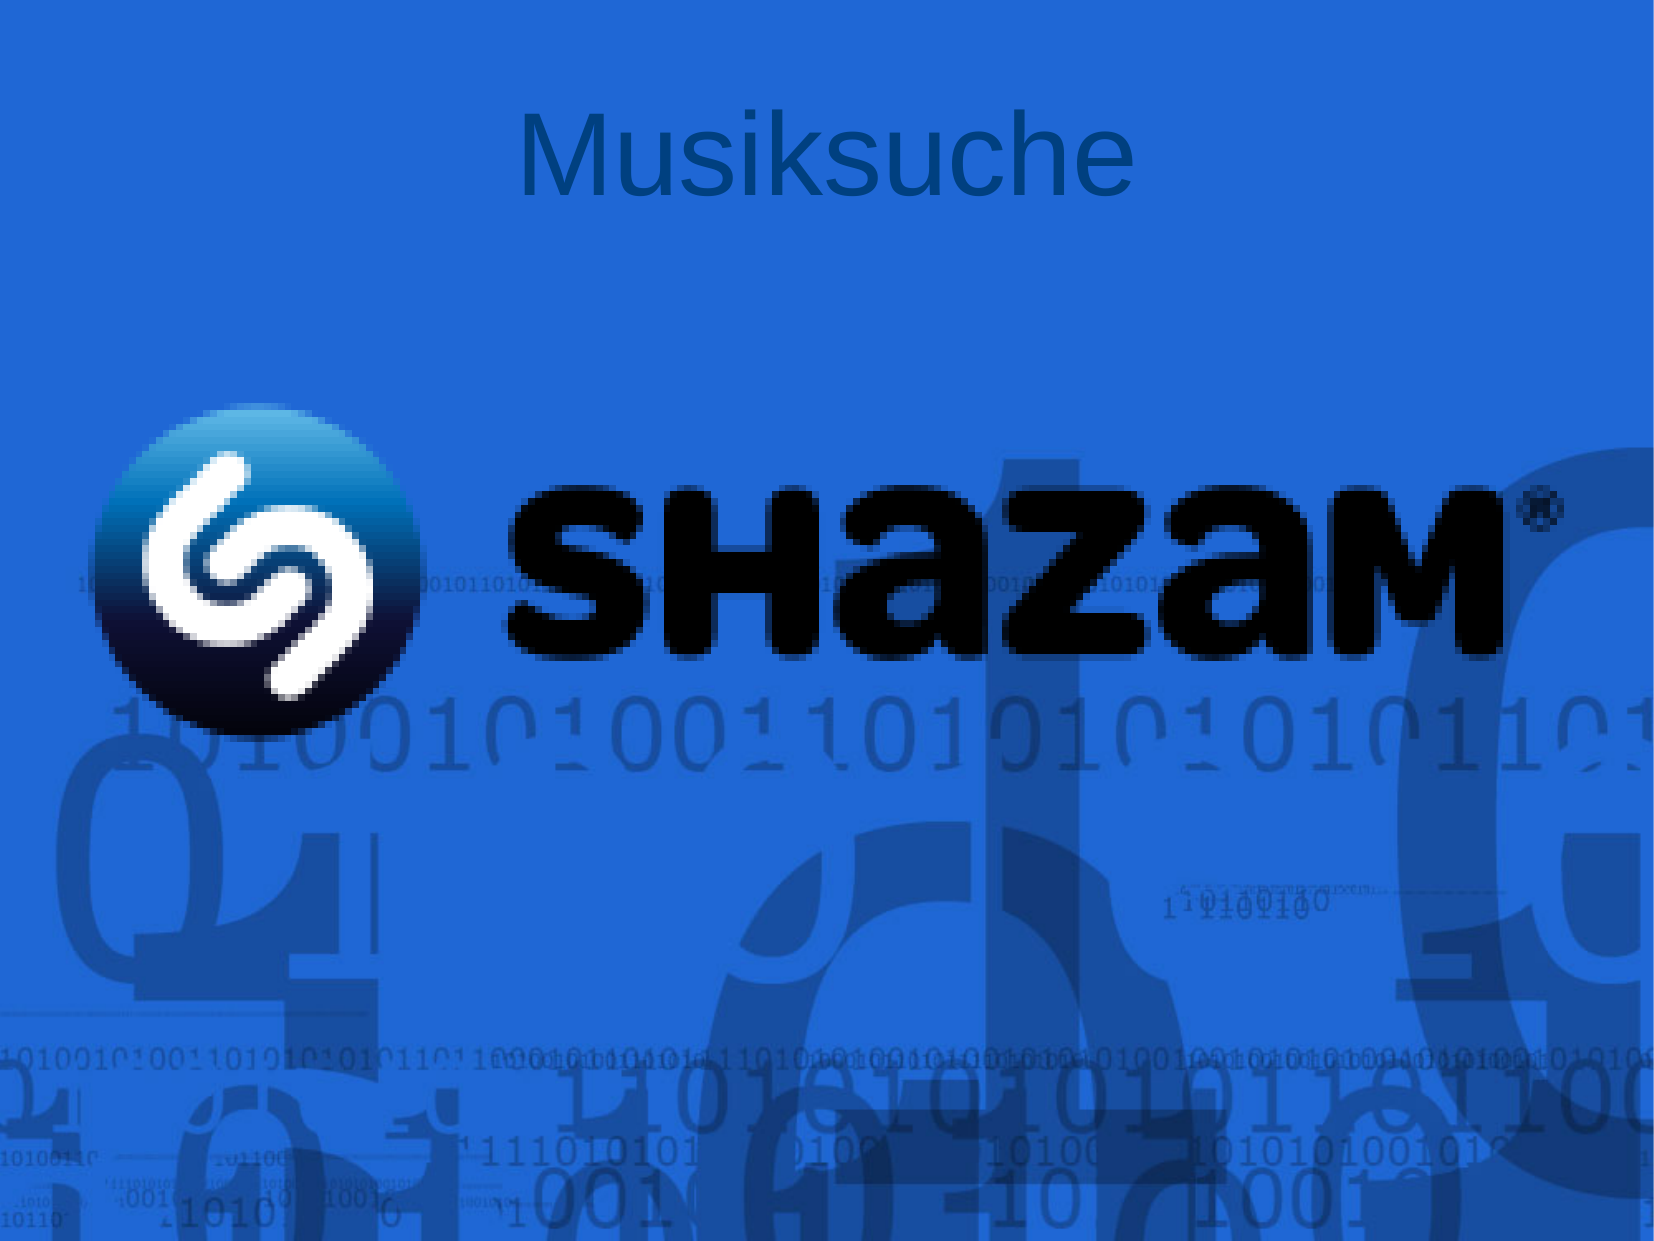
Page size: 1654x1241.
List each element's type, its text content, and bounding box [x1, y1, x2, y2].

title Musiksuche [124, 21, 1530, 288]
picture [0, 0, 1654, 1241]
